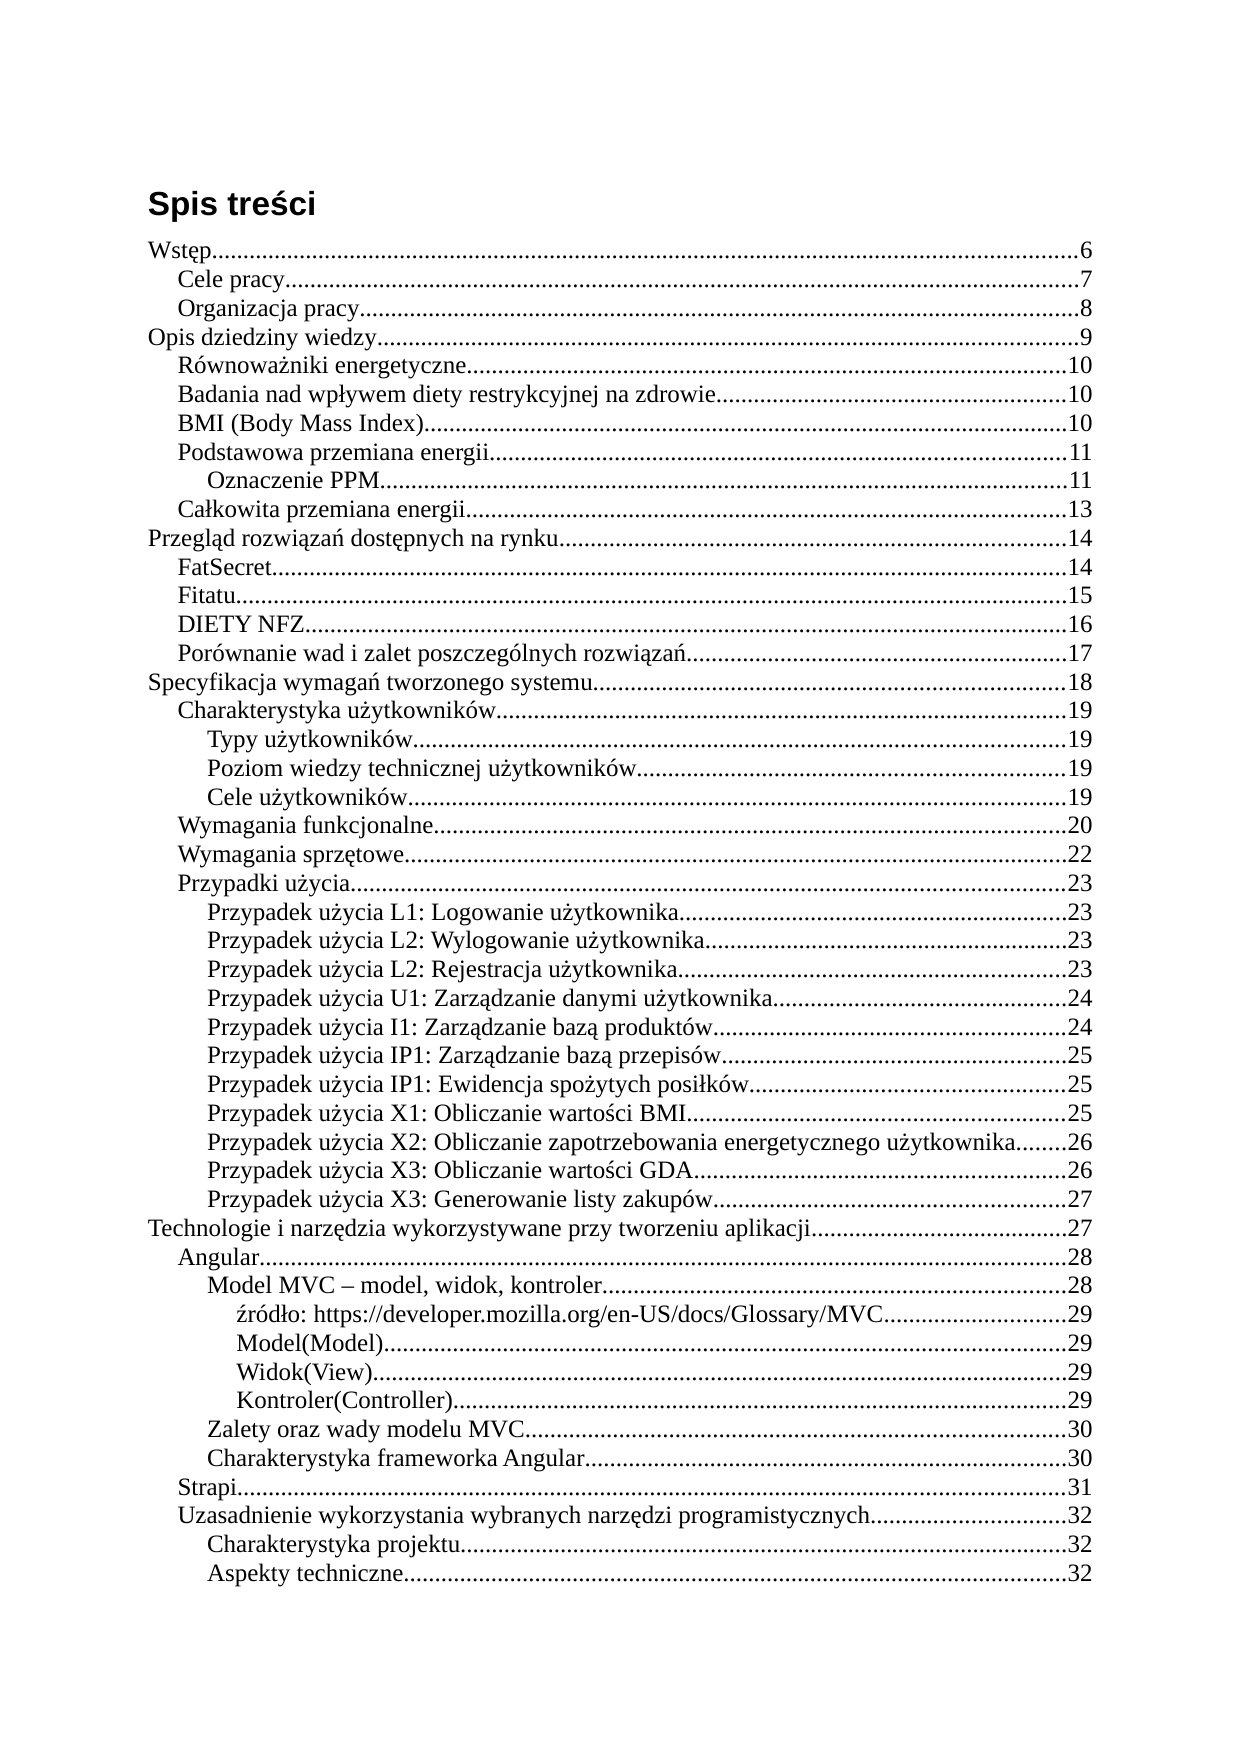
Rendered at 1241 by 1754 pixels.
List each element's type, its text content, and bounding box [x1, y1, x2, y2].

text Widok(View) 29 [236, 1357, 1092, 1385]
text Model(Model) 29 [236, 1328, 1092, 1357]
text Aspekty techniczne 32 [207, 1558, 1092, 1587]
text Przypadki użycia 23 [177, 868, 1092, 897]
text Technologie i narzędzia wykorzystywane przy tworzeniu aplikacji 27 [148, 1213, 1092, 1242]
text Przypadek użycia L1: Logowanie użytkownika 23 [207, 897, 1092, 925]
text Badania nad wpływem diety restrykcyjnej na zdrowie 10 [177, 379, 1092, 408]
text Oznaczenie PPM 11 [207, 465, 1092, 494]
text FatSecret 14 [177, 552, 1092, 580]
text Kontroler(Controller) 29 [236, 1385, 1092, 1414]
text Model MVC – model, widok, kontroler 28 [207, 1270, 1092, 1299]
text Przypadek użycia X2: Obliczanie zapotrzebowania energetycznego użytkownika 26 [207, 1127, 1092, 1155]
text Przypadek użycia IP1: Ewidencja spożytych posiłków 25 [207, 1069, 1092, 1098]
text Charakterystyka frameworka Angular 30 [207, 1443, 1092, 1472]
text Opis dziedziny wiedzy 9 [148, 322, 1092, 350]
text Specyfikacja wymagań tworzonego systemu 18 [148, 667, 1092, 695]
text Przypadek użycia X3: Generowanie listy zakupów 27 [207, 1184, 1092, 1213]
text Całkowita przemiana energii 13 [177, 494, 1092, 523]
text Przegląd rozwiązań dostępnych na rynku 14 [148, 523, 1092, 552]
text Uzasadnienie wykorzystania wybranych narzędzi programistycznych 32 [177, 1500, 1092, 1529]
text Przypadek użycia IP1: Zarządzanie bazą przepisów 25 [207, 1040, 1092, 1069]
text DIETY NFZ 16 [177, 609, 1092, 638]
text Przypadek użycia U1: Zarządzanie danymi użytkownika 24 [207, 983, 1092, 1012]
text Przypadek użycia L2: Wylogowanie użytkownika 23 [207, 925, 1092, 954]
text Podstawowa przemiana energii 11 [177, 437, 1092, 465]
text Przypadek użycia L2: Rejestracja użytkownika 23 [207, 954, 1092, 983]
text Wymagania sprzętowe 22 [177, 839, 1092, 868]
text Przypadek użycia I1: Zarządzanie bazą produktów 24 [207, 1012, 1092, 1040]
text Organizacja pracy 8 [177, 293, 1092, 322]
text Przypadek użycia X1: Obliczanie wartości BMI 25 [207, 1098, 1092, 1127]
text Wymagania funkcjonalne 20 [177, 810, 1092, 839]
text Charakterystyka użytkowników 19 [177, 695, 1092, 724]
text Zalety oraz wady modelu MVC 30 [207, 1414, 1092, 1443]
text Typy użytkowników 19 [207, 724, 1092, 753]
text Strapi 31 [177, 1472, 1092, 1500]
text Równoważniki energetyczne 10 [177, 350, 1092, 379]
text Przypadek użycia X3: Obliczanie wartości GDA 26 [207, 1155, 1092, 1184]
text BMI (Body Mass Index) 10 [177, 408, 1092, 437]
text Wstęp 6 [148, 235, 1092, 264]
text Angular 28 [177, 1242, 1092, 1270]
subtitle Spis treści [148, 184, 1092, 223]
text Charakterystyka projektu 32 [207, 1529, 1092, 1558]
text Cele pracy 7 [177, 264, 1092, 293]
text Cele użytkowników 19 [207, 782, 1092, 810]
text źródło: https://developer.mozilla.org/en-US/docs/Glossary/MVC 29 [236, 1299, 1092, 1328]
text Fitatu 15 [177, 580, 1092, 609]
text Porównanie wad i zalet poszczególnych rozwiązań 17 [177, 638, 1092, 667]
text Poziom wiedzy technicznej użytkowników 19 [207, 753, 1092, 782]
